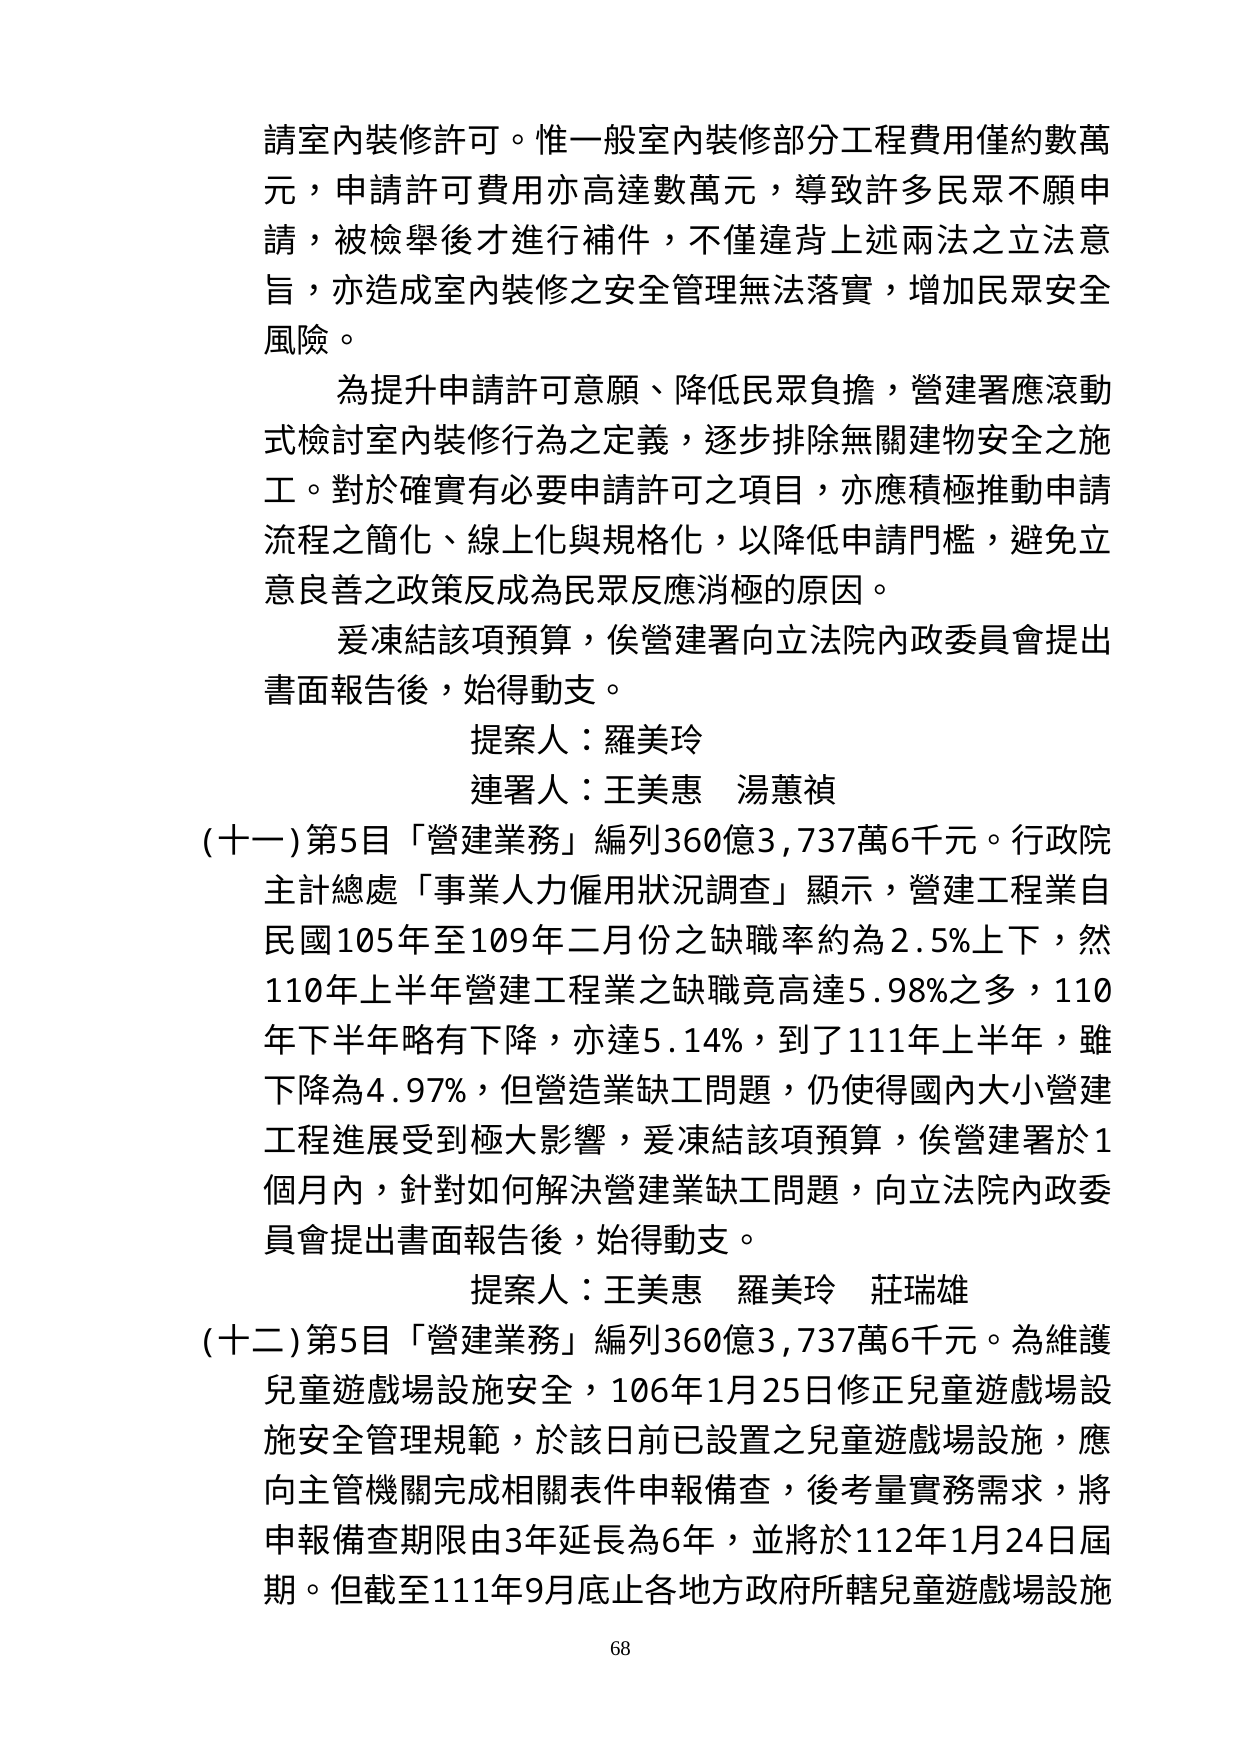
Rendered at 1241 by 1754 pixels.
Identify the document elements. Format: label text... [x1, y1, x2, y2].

text 提案人：羅美玲 [263, 712, 1113, 762]
text 爰凍結該項預算，俟營建署向立法院內政委員會提出書面報告後，始得動支。 [263, 612, 1113, 712]
text 請室內裝修許可。惟一般室內裝修部分工程費用僅約數萬元，申請許可費用亦高達數萬元，導致許多民眾不願申請，被檢舉後才進行補件，不僅違背上述兩法之立法意旨，亦造成室內裝修之安全管理無法落實，增加民眾安全風險。 [130, 112, 1113, 362]
text (十一)第5目「營建業務」編列360億3,737萬6千元。行政院主計總處「事業人力僱用狀況調查」顯示，營建工程業自民國105年至109年二月份之缺職率約為2.5%上下，然110年上半年營建工程業之缺職竟高達5.98%之多，110年下半年略有下降，亦達5.14%，到了111年上半年，雖下降為4.97%，但營造業缺工問題，仍使得國內大小營建工程進展受到極大影響，爰凍結該項預算，俟營建署於1個月內，針對如何解決營建業缺工問題，向立法院內政委員會提出書面報告後，始得動支。 [130, 812, 1113, 1262]
text (十二)第5目「營建業務」編列360億3,737萬6千元。為維護兒童遊戲場設施安全，106年1月25日修正兒童遊戲場設施安全管理規範，於該日前已設置之兒童遊戲場設施，應向主管機關完成相關表件申報備查，後考量實務需求，將申報備查期限由3年延長為6年，並將於112年1月24日屆期。但截至111年9月底止各地方政府所轄兒童遊戲場設施 [130, 1312, 1113, 1612]
text 提案人：王美惠 羅美玲 莊瑞雄 [263, 1262, 1113, 1312]
text 連署人：王美惠 湯蕙禎 [263, 762, 1113, 812]
text 為提升申請許可意願、降低民眾負擔，營建署應滾動式檢討室內裝修行為之定義，逐步排除無關建物安全之施工。對於確實有必要申請許可之項目，亦應積極推動申請流程之簡化、線上化與規格化，以降低申請門檻，避免立意良善之政策反成為民眾反應消極的原因。 [263, 362, 1113, 612]
